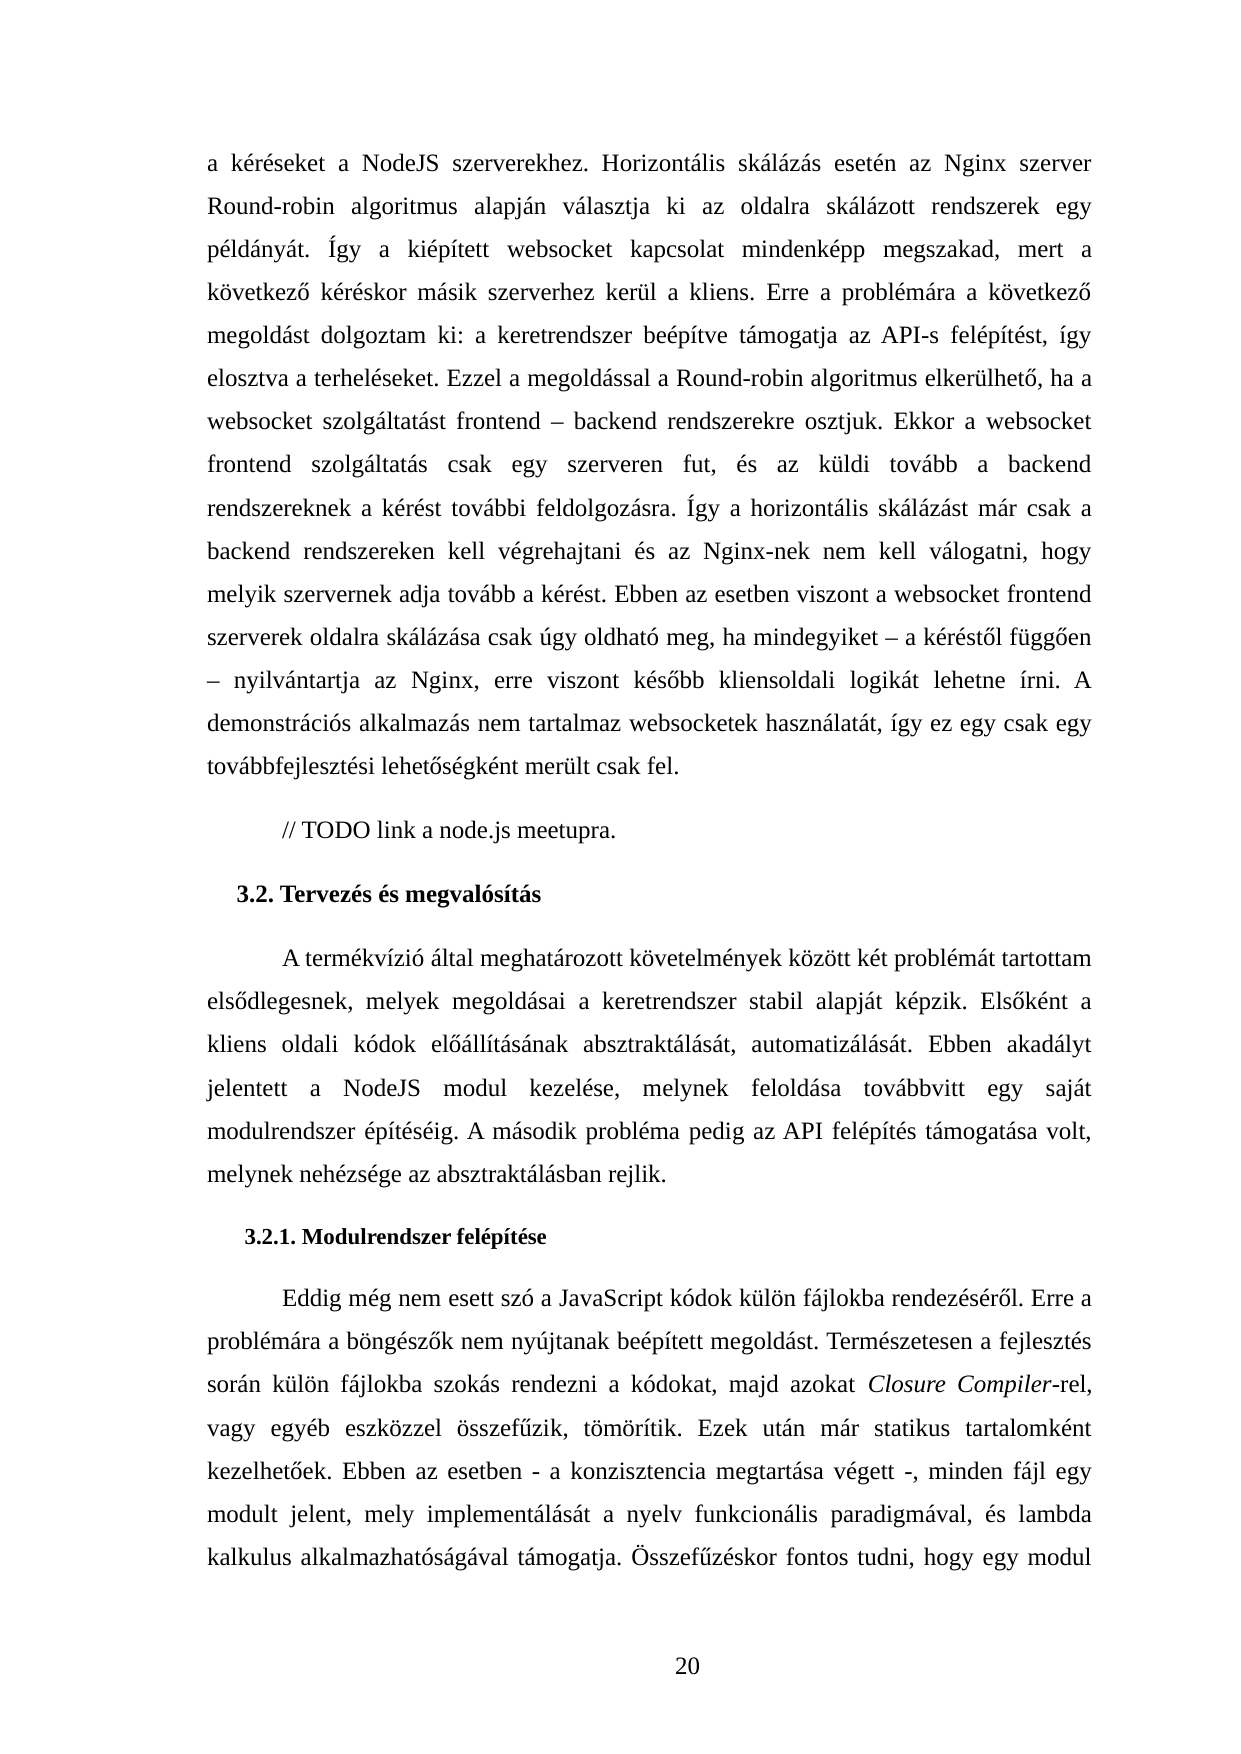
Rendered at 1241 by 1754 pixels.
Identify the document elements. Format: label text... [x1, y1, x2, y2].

text Eddig még nem esett szó a JavaScript kódok külön fájlokba rendezéséről. Erre a problémára a böngészők nem nyújtanak beépített megoldást. Természetesen a fejlesztés során külön fájlokba szokás rendezni a kódokat, majd azokat Closure Compiler-rel, vagy egyéb eszközzel összefűzik, tömörítik. Ezek után már statikus tartalomként kezelhetőek. Ebben az esetben - a konzisztencia megtartása végett -, minden fájl egy modult jelent, mely implementálását a nyelv funkcionális paradigmával, és lambda kalkulus alkalmazhatóságával támogatja. Összefűzéskor fontos tudni, hogy egy modul [207, 1283, 1092, 1571]
subtitle 3.2.1. Modulrendszer felépítése [244, 1223, 1092, 1249]
subtitle 3.2. Tervezés és megvalósítás [207, 879, 1092, 908]
text A termékvízió által meghatározott követelmények között két problémát tartottam elsődlegesnek, melyek megoldásai a keretrendszer stabil alapját képzik. Elsőként a kliens oldali kódok előállításának absztraktálását, automatizálását. Ebben akadályt jelentett a NodeJS modul kezelése, melynek feloldása továbbvitt egy saját modulrendszer építéséig. A második probléma pedig az API felépítés támogatása volt, melynek nehézsége az absztraktálásban rejlik. [207, 943, 1092, 1188]
text // TODO link a node.js meetupra. [207, 815, 1092, 844]
text a kéréseket a NodeJS szerverekhez. Horizontális skálázás esetén az Nginx szerver Round-robin algoritmus alapján választja ki az oldalra skálázott rendszerek egy példányát. Így a kiépített websocket kapcsolat mindenképp megszakad, mert a következő kéréskor másik szerverhez kerül a kliens. Erre a problémára a következő megoldást dolgoztam ki: a keretrendszer beépítve támogatja az API-s felépítést, így elosztva a terheléseket. Ezzel a megoldással a Round-robin algoritmus elkerülhető, ha a websocket szolgáltatást frontend – backend rendszerekre osztjuk. Ekkor a websocket frontend szolgáltatás csak egy szerveren fut, és az küldi tovább a backend rendszereknek a kérést további feldolgozásra. Így a horizontális skálázást már csak a backend rendszereken kell végrehajtani és az Nginx-nek nem kell válogatni, hogy melyik szervernek adja tovább a kérést. Ebben az esetben viszont a websocket frontend szerverek oldalra skálázása csak úgy oldható meg, ha mindegyiket – a kéréstől függően – nyilvántartja az Nginx, erre viszont később kliensoldali logikát lehetne írni. A demonstrációs alkalmazás nem tartalmaz websocketek használatát, így ez egy csak egy továbbfejlesztési lehetőségként merült csak fel. [207, 148, 1092, 780]
